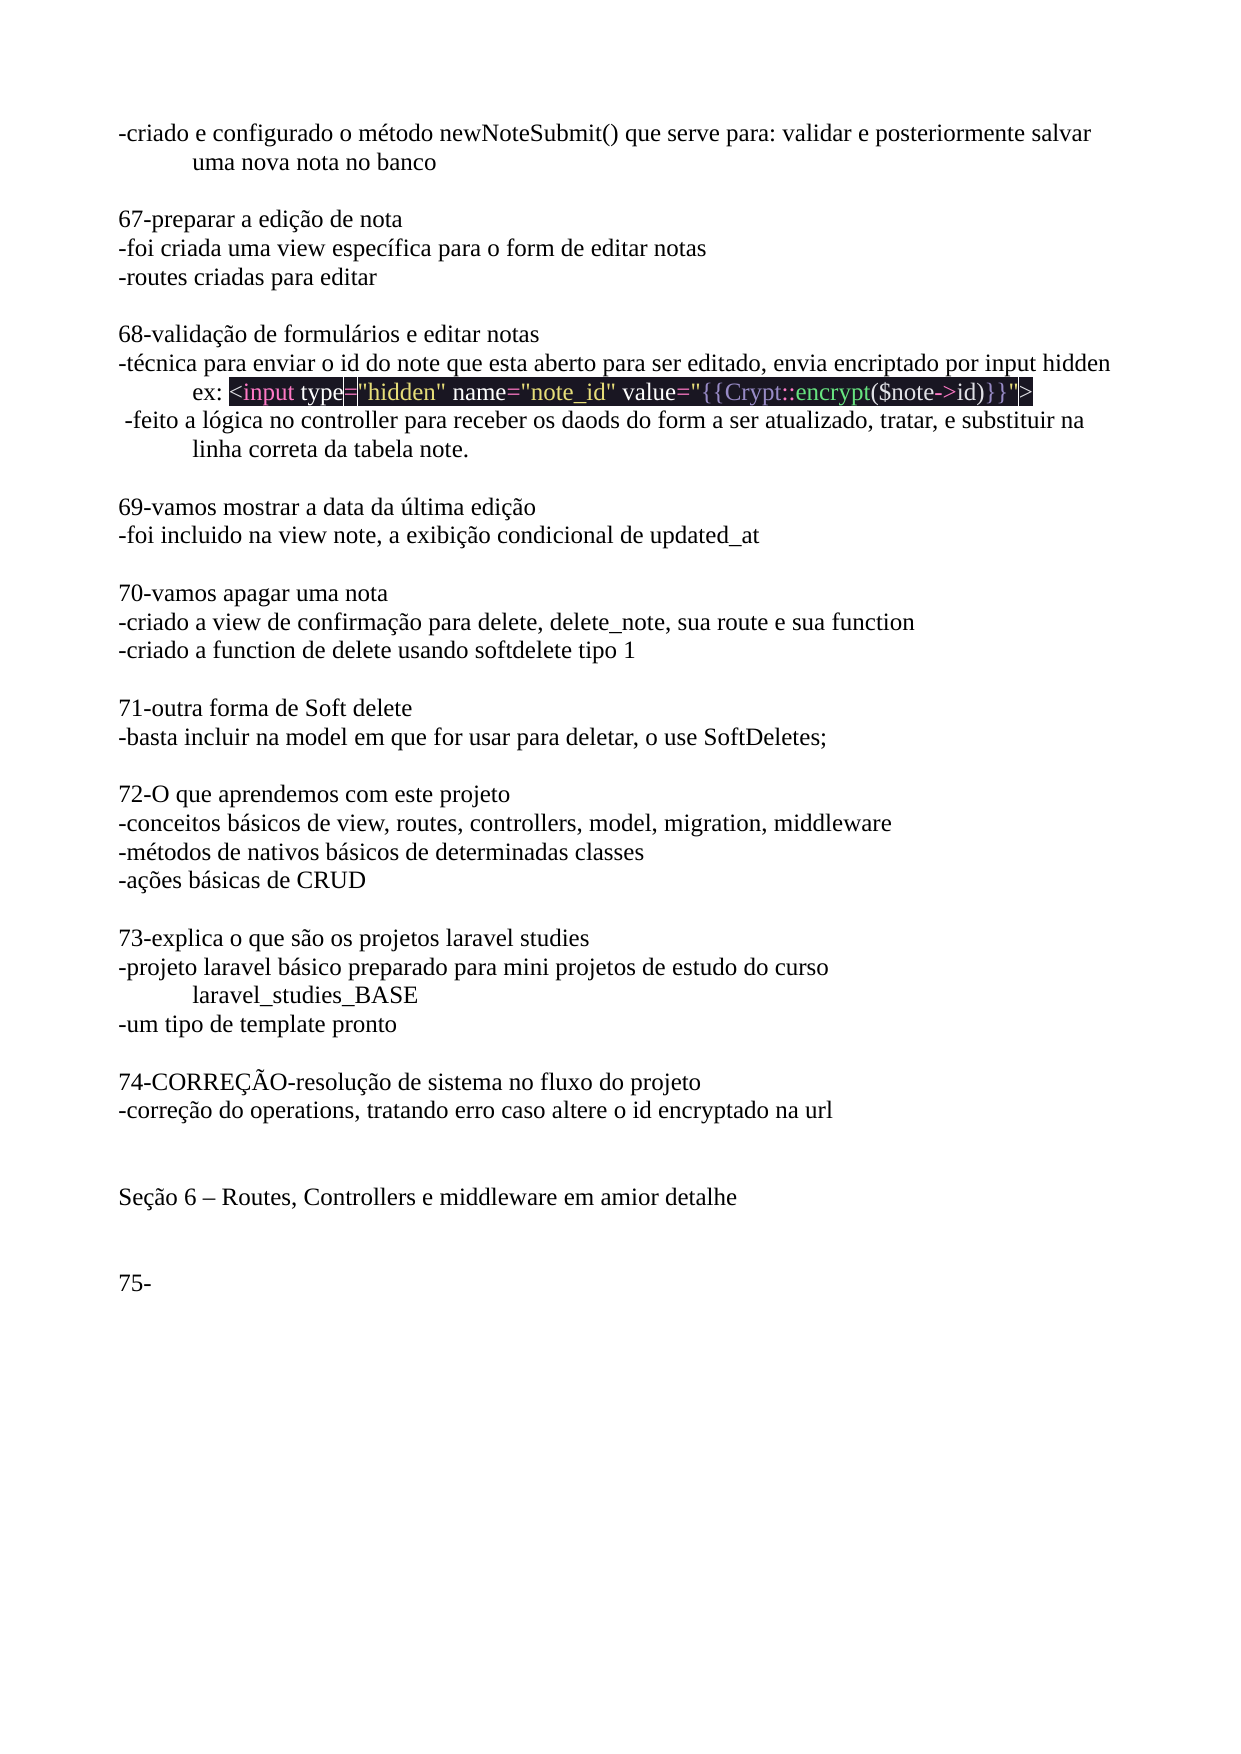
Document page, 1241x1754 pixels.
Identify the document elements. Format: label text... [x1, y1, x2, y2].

text -métodos de nativos básicos de determinadas classes [118, 837, 1122, 866]
text -criado e configurado o método newNoteSubmit() que serve para: validar e posteriormente salvar uma nova nota no banco [118, 118, 1122, 176]
text -foi criada uma view específica para o form de editar notas [118, 233, 1122, 262]
text -um tipo de template pronto [118, 1009, 1122, 1038]
text 70-vamos apagar uma nota [118, 578, 1122, 607]
text 72-O que aprendemos com este projeto [118, 779, 1122, 808]
text 71-outra forma de Soft delete [118, 693, 1122, 722]
text -criado a view de confirmação para delete, delete_note, sua route e sua function [118, 607, 1122, 636]
text -feito a lógica no controller para receber os daods do form a ser atualizado, tratar, e substituir na linha correta da tabela note. [118, 406, 1122, 463]
text -correção do operations, tratando erro caso altere o id encryptado na url [118, 1096, 1122, 1124]
text 69-vamos mostrar a data da última edição [118, 492, 1122, 521]
text -projeto laravel básico preparado para mini projetos de estudo do curso [118, 952, 1122, 981]
text -técnica para enviar o id do note que esta aberto para ser editado, envia encriptado por input hidden [118, 348, 1122, 377]
text -routes criadas para editar [118, 262, 1122, 291]
text Seção 6 – Routes, Controllers e middleware em amior detalhe [118, 1182, 1122, 1211]
text -ações básicas de CRUD [118, 866, 1122, 894]
text 73-explica o que são os projetos laravel studies [118, 923, 1122, 952]
text 67-preparar a edição de nota [118, 204, 1122, 233]
text 75- [118, 1268, 1122, 1297]
text -criado a function de delete usando softdelete tipo 1 [118, 636, 1122, 664]
text 68-validação de formulários e editar notas [118, 319, 1122, 348]
text -foi incluido na view note, a exibição condicional de updated_at [118, 521, 1122, 549]
text -conceitos básicos de view, routes, controllers, model, migration, middleware [118, 808, 1122, 837]
text -basta incluir na model em que for usar para deletar, o use SoftDeletes; [118, 722, 1122, 751]
text 74-CORREÇÃO-resolução de sistema no fluxo do projeto [118, 1067, 1122, 1096]
text laravel_studies_BASE [118, 981, 1122, 1009]
text ex: <input type="hidden" name="note_id" value="{{Crypt::encrypt($note->id)}}"> [118, 377, 1122, 406]
